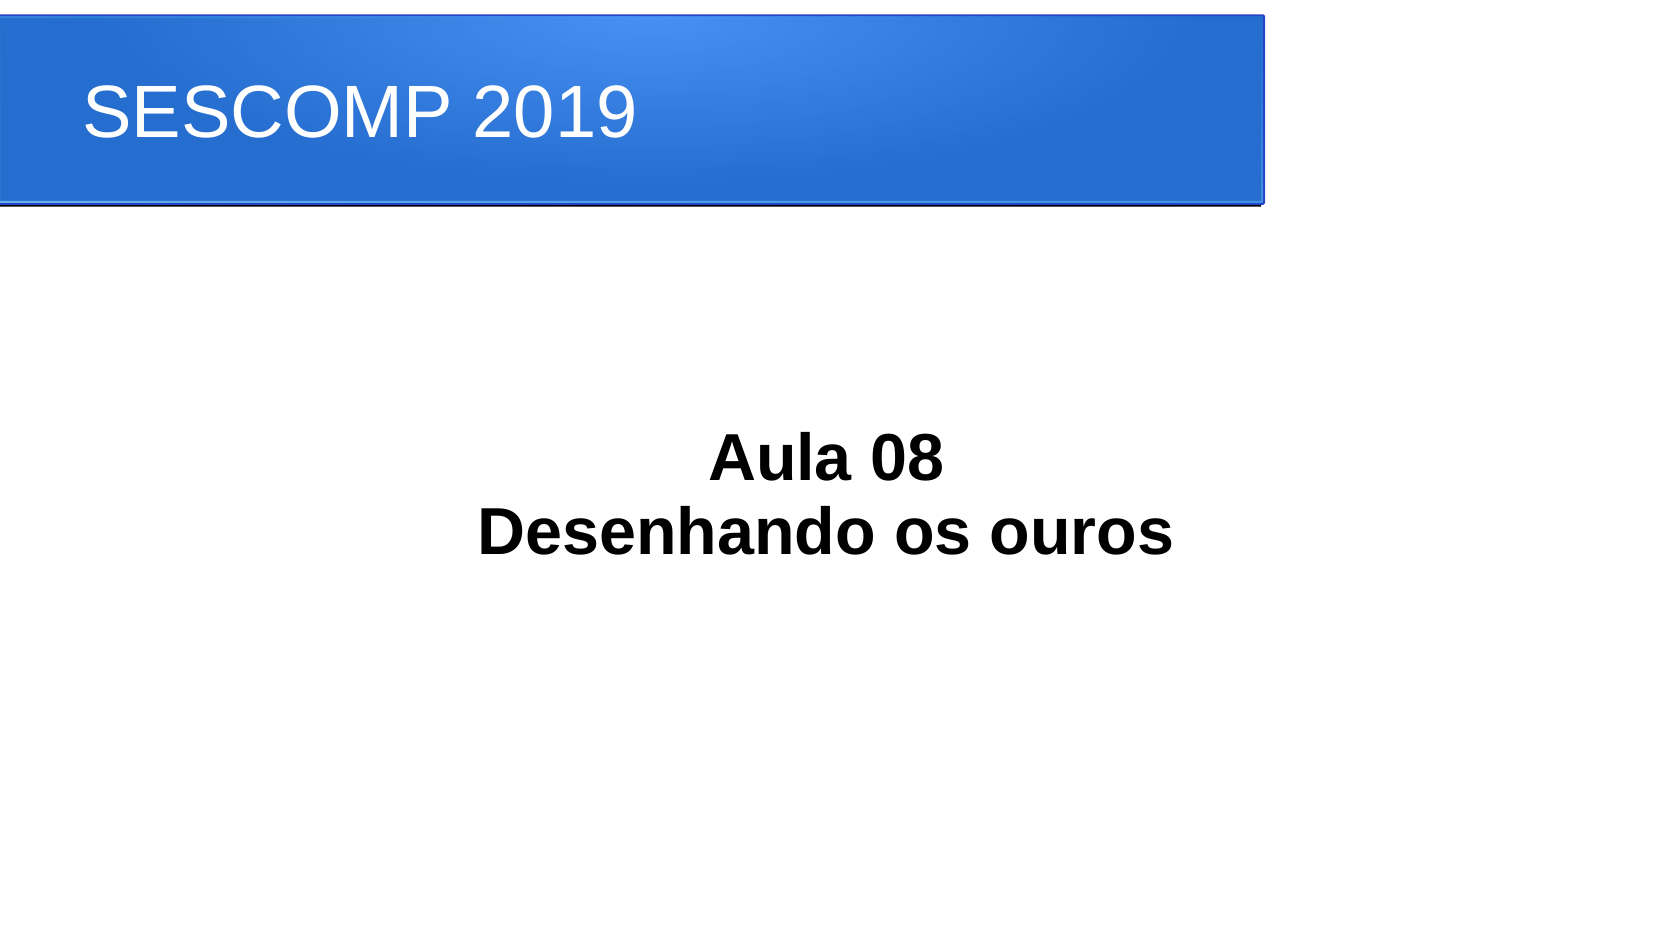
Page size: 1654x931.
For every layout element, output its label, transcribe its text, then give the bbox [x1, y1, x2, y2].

title SESCOMP 2019 [82, 35, 1234, 189]
subtitle Aula 08 Desenhando os ouros [82, 224, 1571, 764]
